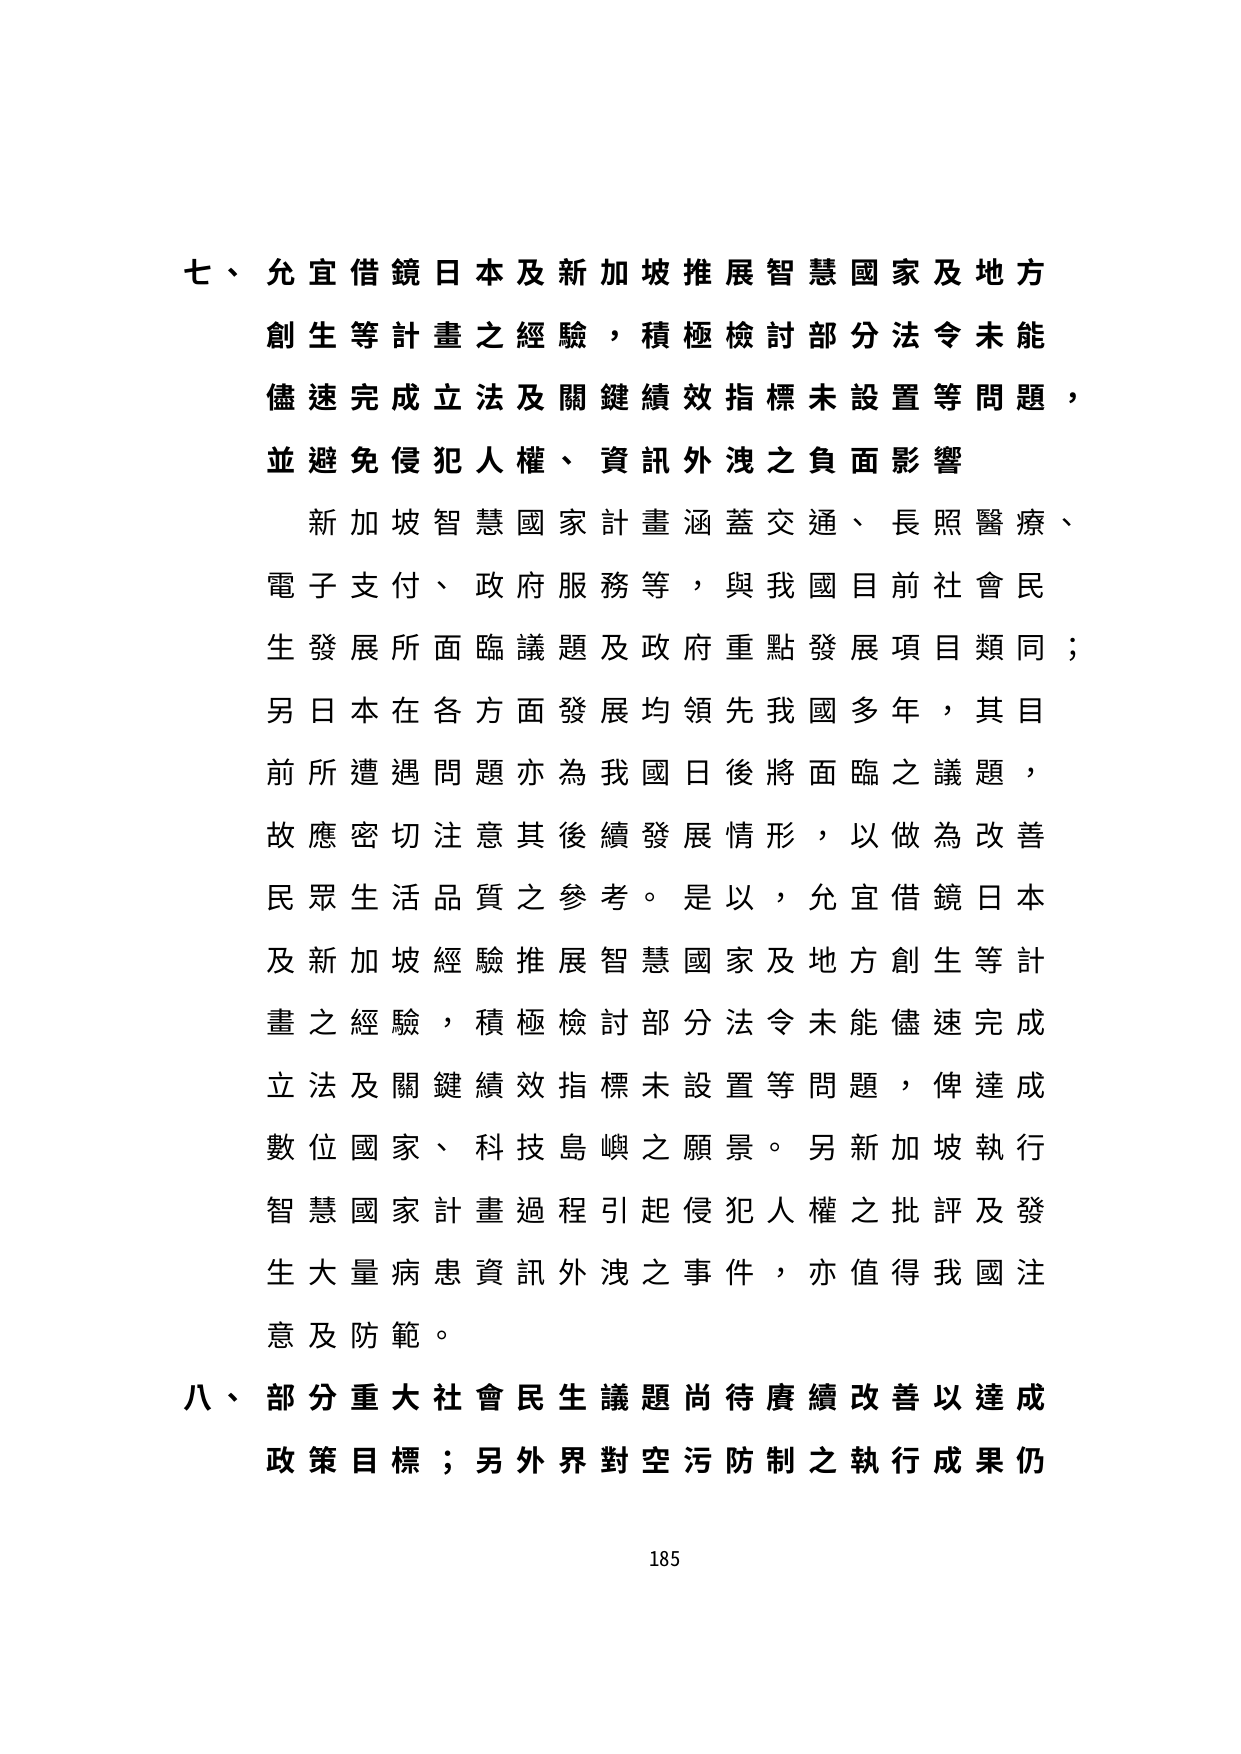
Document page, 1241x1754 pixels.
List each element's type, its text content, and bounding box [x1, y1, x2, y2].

text 七、允宜借鏡日本及新加坡推展智慧國家及地方創生等計畫之經驗，積極檢討部分法令未能儘速完成立法及關鍵績效指標未設置等問題，並避免侵犯人權、資訊外洩之負面影響 [177, 229, 1052, 479]
text 八、部分重大社會民生議題尚待賡續改善以達成政策目標；另外界對空污防制之執行成果仍 [177, 1354, 1052, 1479]
text 新加坡智慧國家計畫涵蓋交通、長照醫療、電子支付、政府服務等，與我國目前社會民生發展所面臨議題及政府重點發展項目類同；另日本在各方面發展均領先我國多年，其目前所遭遇問題亦為我國日後將面臨之議題，故應密切注意其後續發展情形，以做為改善民眾生活品質之參考。是以，允宜借鏡日本及新加坡經驗推展智慧國家及地方創生等計畫之經驗，積極檢討部分法令未能儘速完成立法及關鍵績效指標未設置等問題，俾達成數位國家、科技島嶼之願景。另新加坡執行智慧國家計畫過程引起侵犯人權之批評及發生大量病患資訊外洩之事件，亦值得我國注意及防範。 [236, 479, 1052, 1354]
